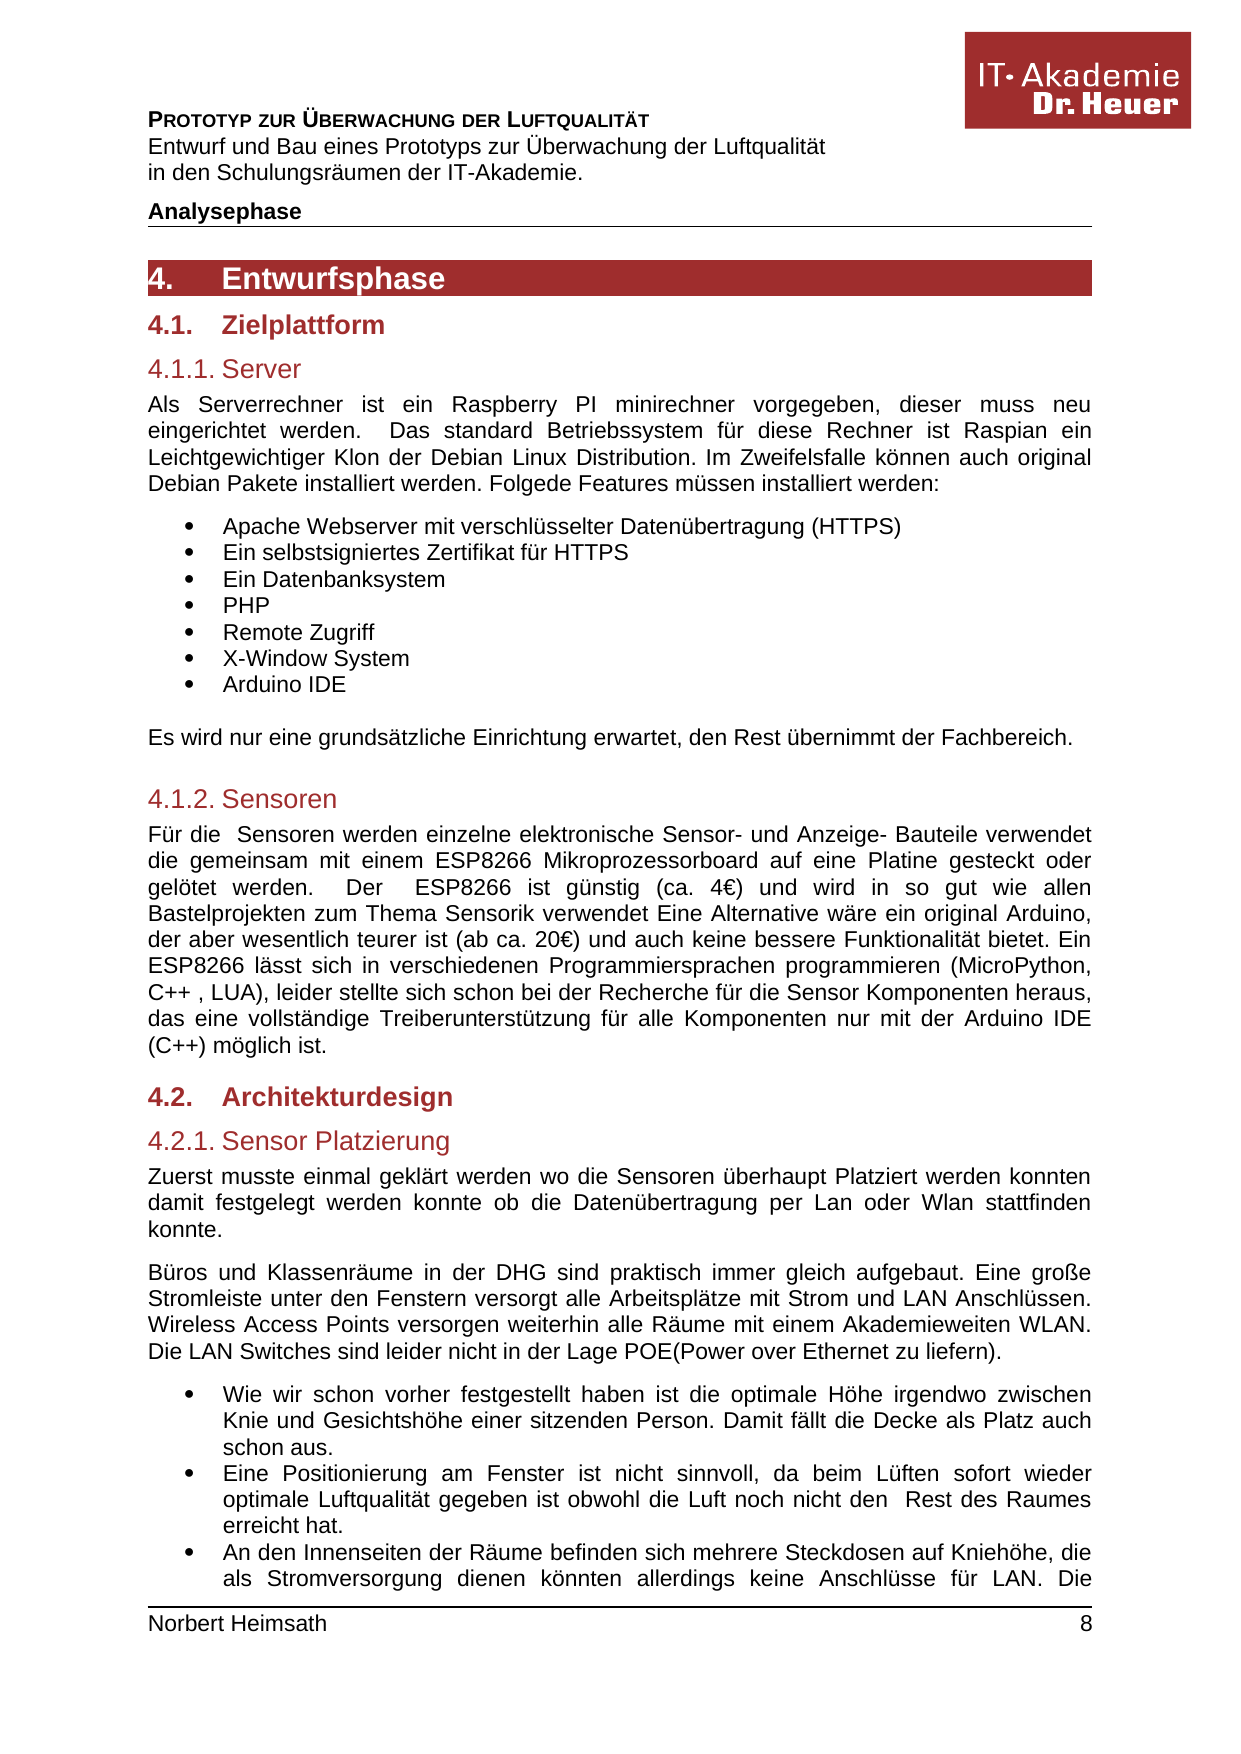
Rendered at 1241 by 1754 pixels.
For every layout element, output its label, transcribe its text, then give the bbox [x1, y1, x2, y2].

list Eine Positionierung am Fenster ist nicht sinnvoll, da beim Lüften sofort wieder optimale Luftqualität gegeben ist obwohl die Luft noch nicht den Rest des Raumes erreicht hat. [185, 1460, 1092, 1539]
list Remote Zugriff [185, 618, 1092, 645]
list X-Window System [185, 645, 1092, 671]
list Es wird nur eine grundsätzliche Einrichtung erwartet, den Rest übernimmt der Fachbereich. [148, 697, 1092, 750]
text Für die Sensoren werden einzelne elektronische Sensor- und Anzeige- Bauteile verwendet die gemeinsam mit einem ESP8266 Mikroprozessorboard auf eine Platine gesteckt oder gelötet werden. Der ESP8266 ist günstig (ca. 4€) und wird in so gut wie allen Bastelprojekten zum Thema Sensorik verwendet Eine Alternative wäre ein original Arduino, der aber wesentlich teurer ist (ab ca. 20€) und auch keine bessere Funktionalität bietet. Ein ESP8266 lässt sich in verschiedenen Programmiersprachen programmieren (MicroPython, C++ , LUA), leider stellte sich schon bei der Recherche für die Sensor Komponenten heraus, das eine vollständige Treiberunterstützung für alle Komponenten nur mit der Arduino IDE (C++) möglich ist. [148, 821, 1092, 1058]
list Arduino IDE [185, 671, 1092, 697]
list Ein selbstsigniertes Zertifikat für HTTPS [185, 539, 1092, 566]
text Zuerst musste einmal geklärt werden wo die Sensoren überhaupt Platziert werden konnten damit festgelegt werden konnte ob die Datenübertragung per Lan oder Wlan stattfinden konnte. [148, 1163, 1092, 1242]
list Apache Webserver mit verschlüsselter Datenübertragung (HTTPS) [185, 513, 1092, 539]
list An den Innenseiten der Räume befinden sich mehrere Steckdosen auf Kniehöhe, die als Stromversorgung dienen könnten allerdings keine Anschlüsse für LAN. Die [185, 1539, 1092, 1592]
list Wie wir schon vorher festgestellt haben ist die optimale Höhe irgendwo zwischen Knie und Gesichtshöhe einer sitzenden Person. Damit fällt die Decke als Platz auch schon aus. [185, 1381, 1092, 1460]
subtitle Sensoren [148, 783, 1092, 814]
subtitle Architekturdesign [148, 1081, 1092, 1112]
subtitle Sensor Platzierung [148, 1125, 1092, 1156]
list PHP [185, 592, 1092, 618]
list Ein Datenbanksystem [185, 566, 1092, 592]
subtitle Zielplattform [148, 309, 1092, 340]
subtitle Entwurfsphase [148, 260, 1092, 296]
subtitle Server [148, 353, 1092, 384]
text Als Serverrechner ist ein Raspberry PI minirechner vorgegeben, dieser muss neu eingerichtet werden. Das standard Betriebssystem für diese Rechner ist Raspian ein Leichtgewichtiger Klon der Debian Linux Distribution. Im Zweifelsfalle können auch original Debian Pakete installiert werden. Folgede Features müssen installiert werden: [148, 391, 1092, 496]
text Büros und Klassenräume in der DHG sind praktisch immer gleich aufgebaut. Eine große Stromleiste unter den Fenstern versorgt alle Arbeitsplätze mit Strom und LAN Anschlüssen. Wireless Access Points versorgen weiterhin alle Räume mit einem Akademieweiten WLAN. Die LAN Switches sind leider nicht in der Lage POE(Power over Ethernet zu liefern). [148, 1259, 1092, 1364]
